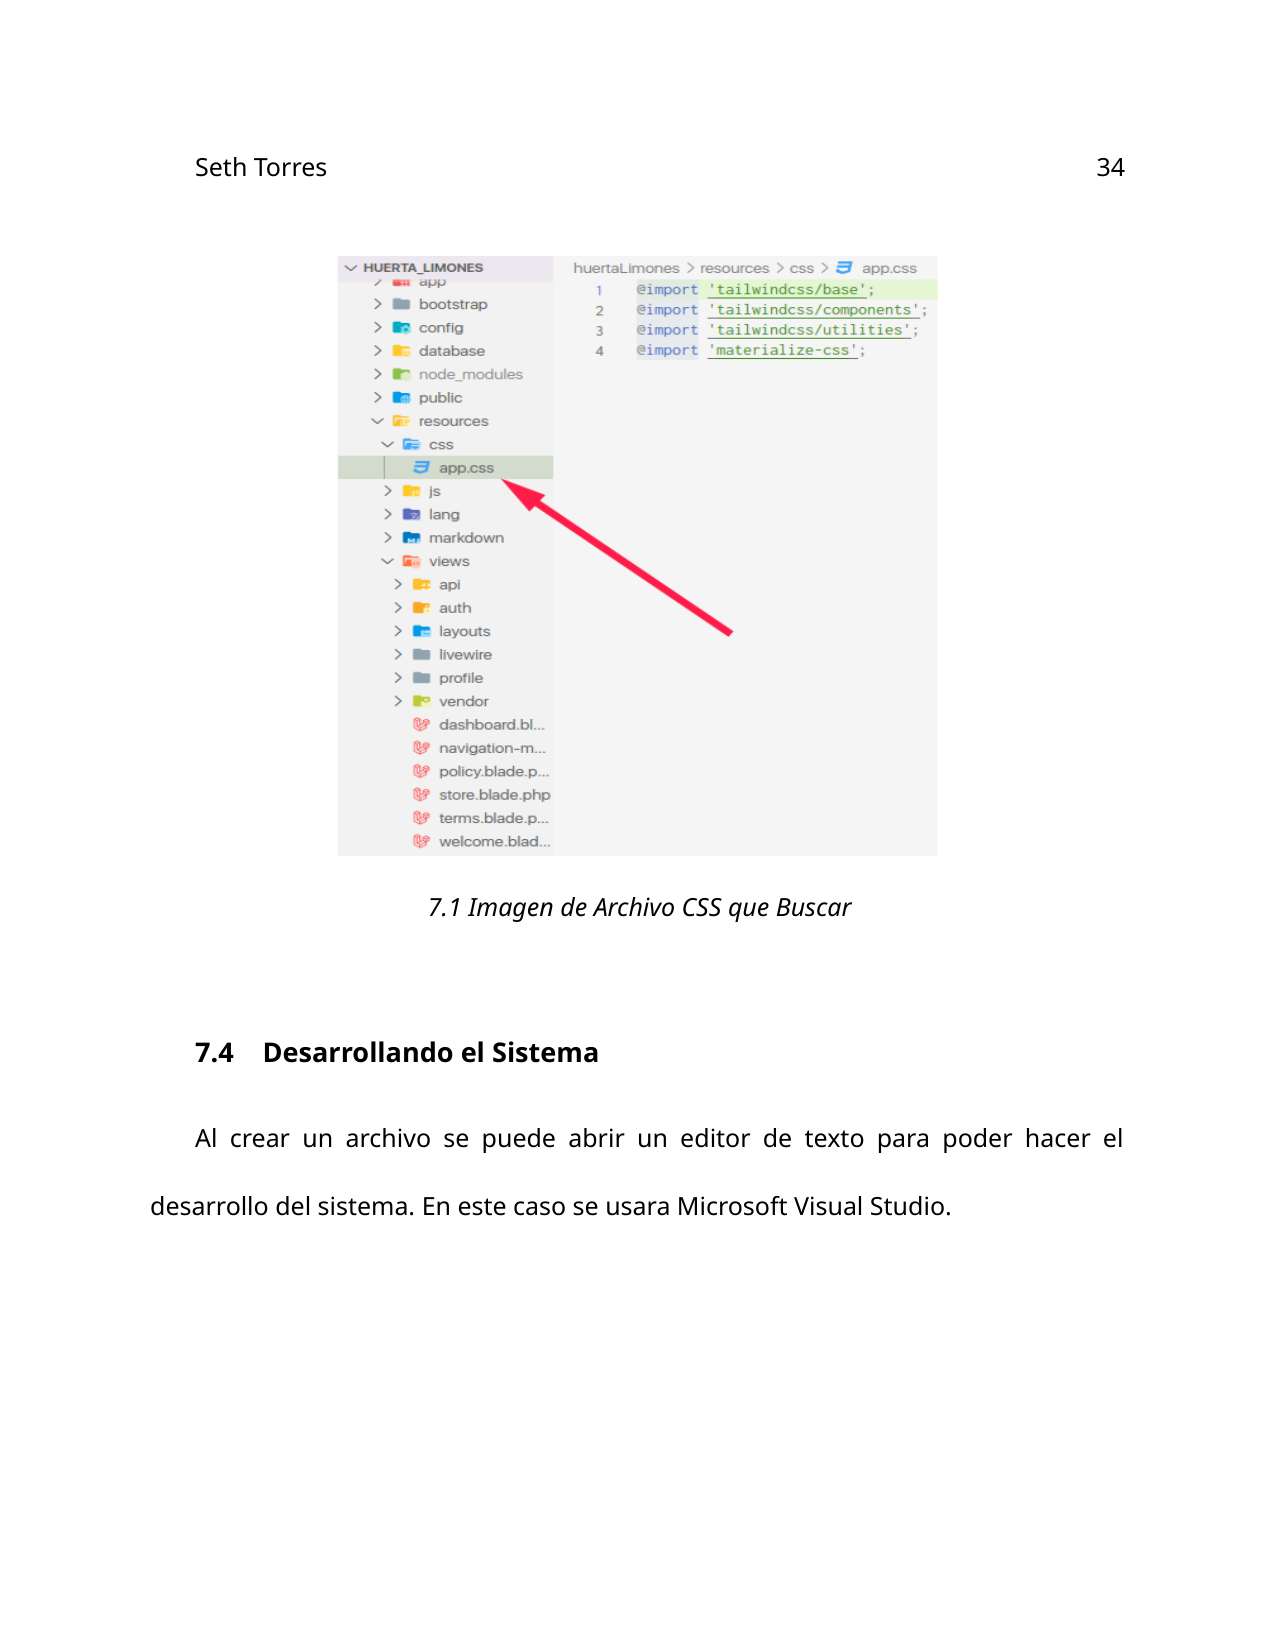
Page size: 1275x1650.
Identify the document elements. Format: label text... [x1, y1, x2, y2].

text Al crear un archivo se puede abrir un editor de texto para poder hacer el desarrollo del sistema. En este caso se usara Microsoft Visual Studio. [150, 1120, 1125, 1222]
text 7.1 Imagen de Archivo CSS que Buscar [383, 856, 892, 924]
subtitle Desarrollando el Sistema [150, 856, 1125, 1071]
picture [337, 256, 938, 856]
